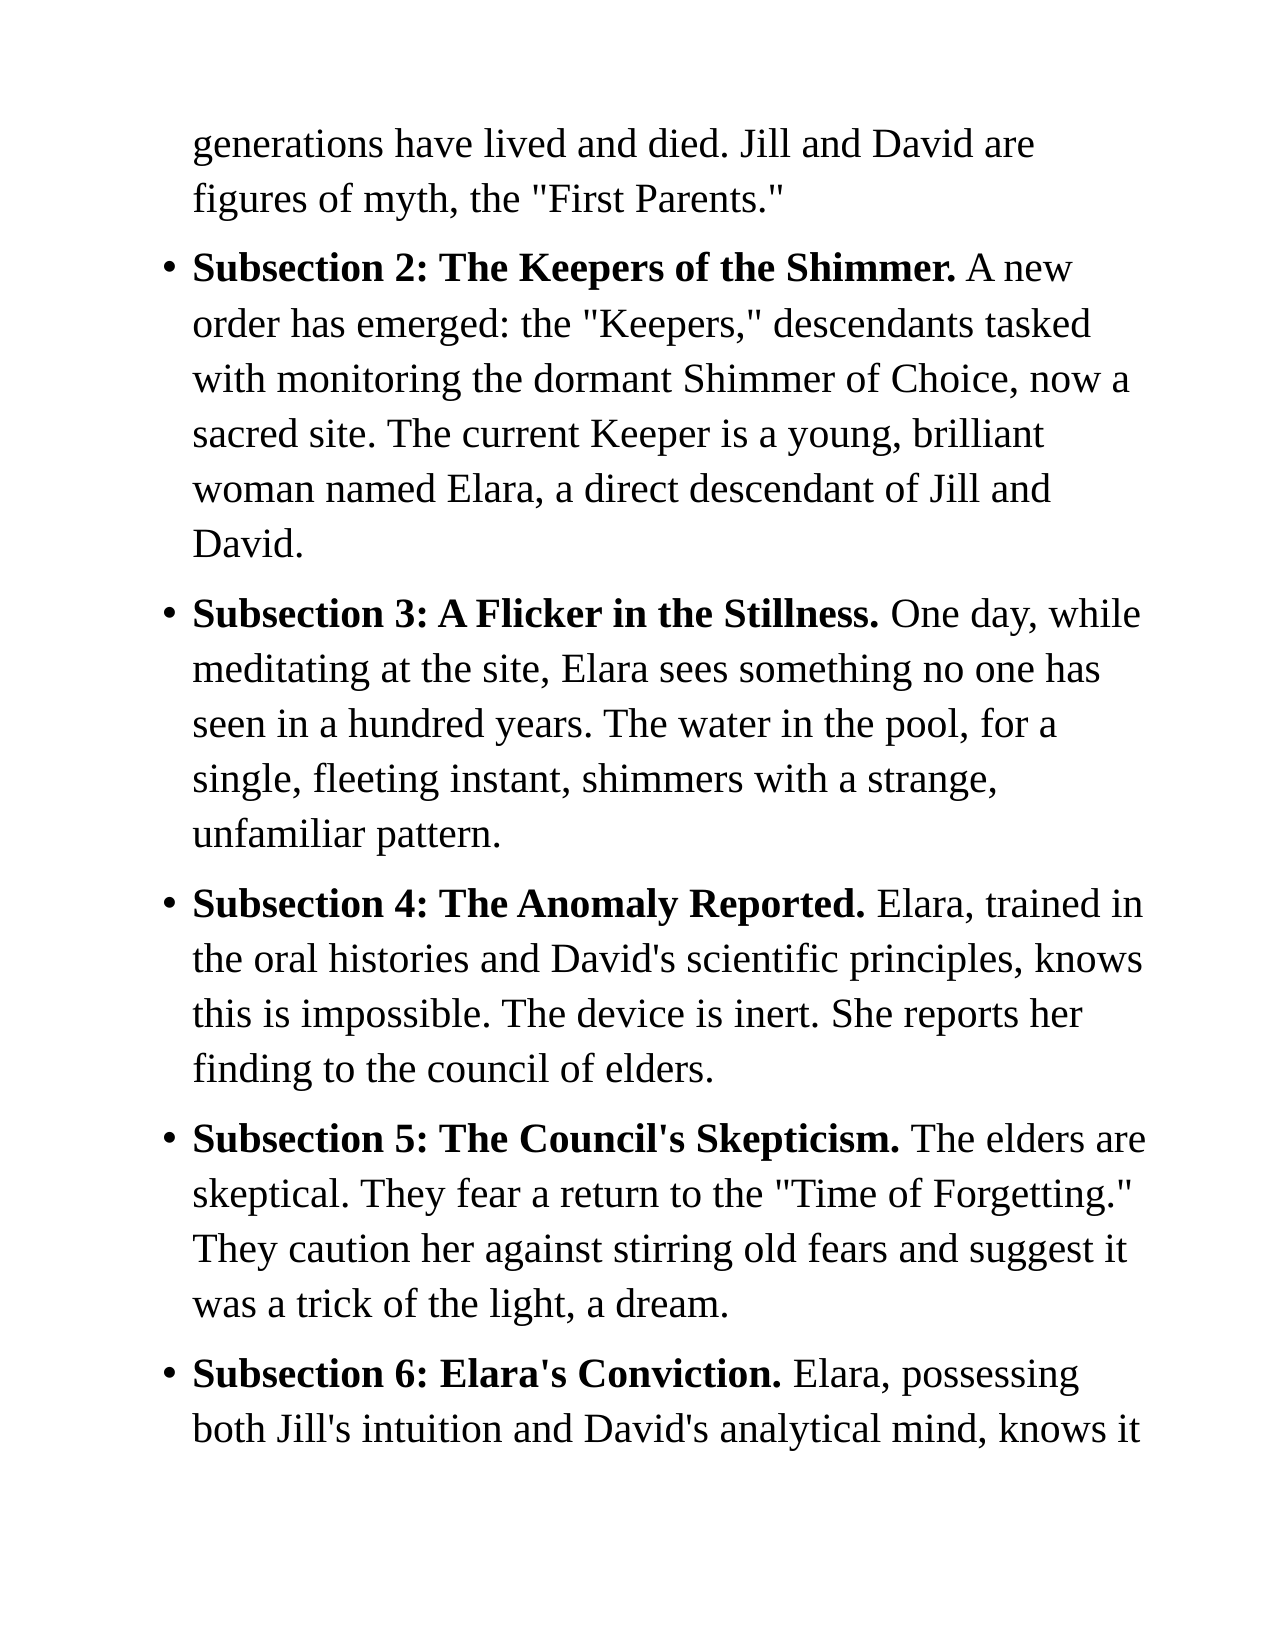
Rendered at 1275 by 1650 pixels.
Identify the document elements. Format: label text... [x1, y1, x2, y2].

list Subsection 4: The Anomaly Reported. Elara, trained in the oral histories and David's scientific principles, knows this is impossible. The device is inert. She reports her finding to the council of elders. [162, 878, 1157, 1092]
list Subsection 5: The Council's Skepticism. The elders are skeptical. They fear a return to the "Time of Forgetting." They caution her against stirring old fears and suggest it was a trick of the light, a dream. [162, 1113, 1157, 1327]
list Subsection 6: Elara's Conviction. Elara, possessing both Jill's intuition and David's analytical mind, knows it [162, 1349, 1157, 1452]
list Subsection 3: A Flicker in the Stillness. One day, while meditating at the site, Elara sees something no one has seen in a hundred years. The water in the pool, for a single, fleeting instant, shimmers with a strange, unfamiliar pattern. [162, 588, 1157, 857]
list generations have lived and died. Jill and David are figures of myth, the "First Parents." [162, 118, 1157, 221]
list Subsection 2: The Keepers of the Shimmer. A new order has emerged: the "Keepers," descendants tasked with monitoring the dormant Shimmer of Choice, now a sacred site. The current Keeper is a young, brilliant woman named Elara, a direct descendant of Jill and David. [162, 243, 1157, 566]
